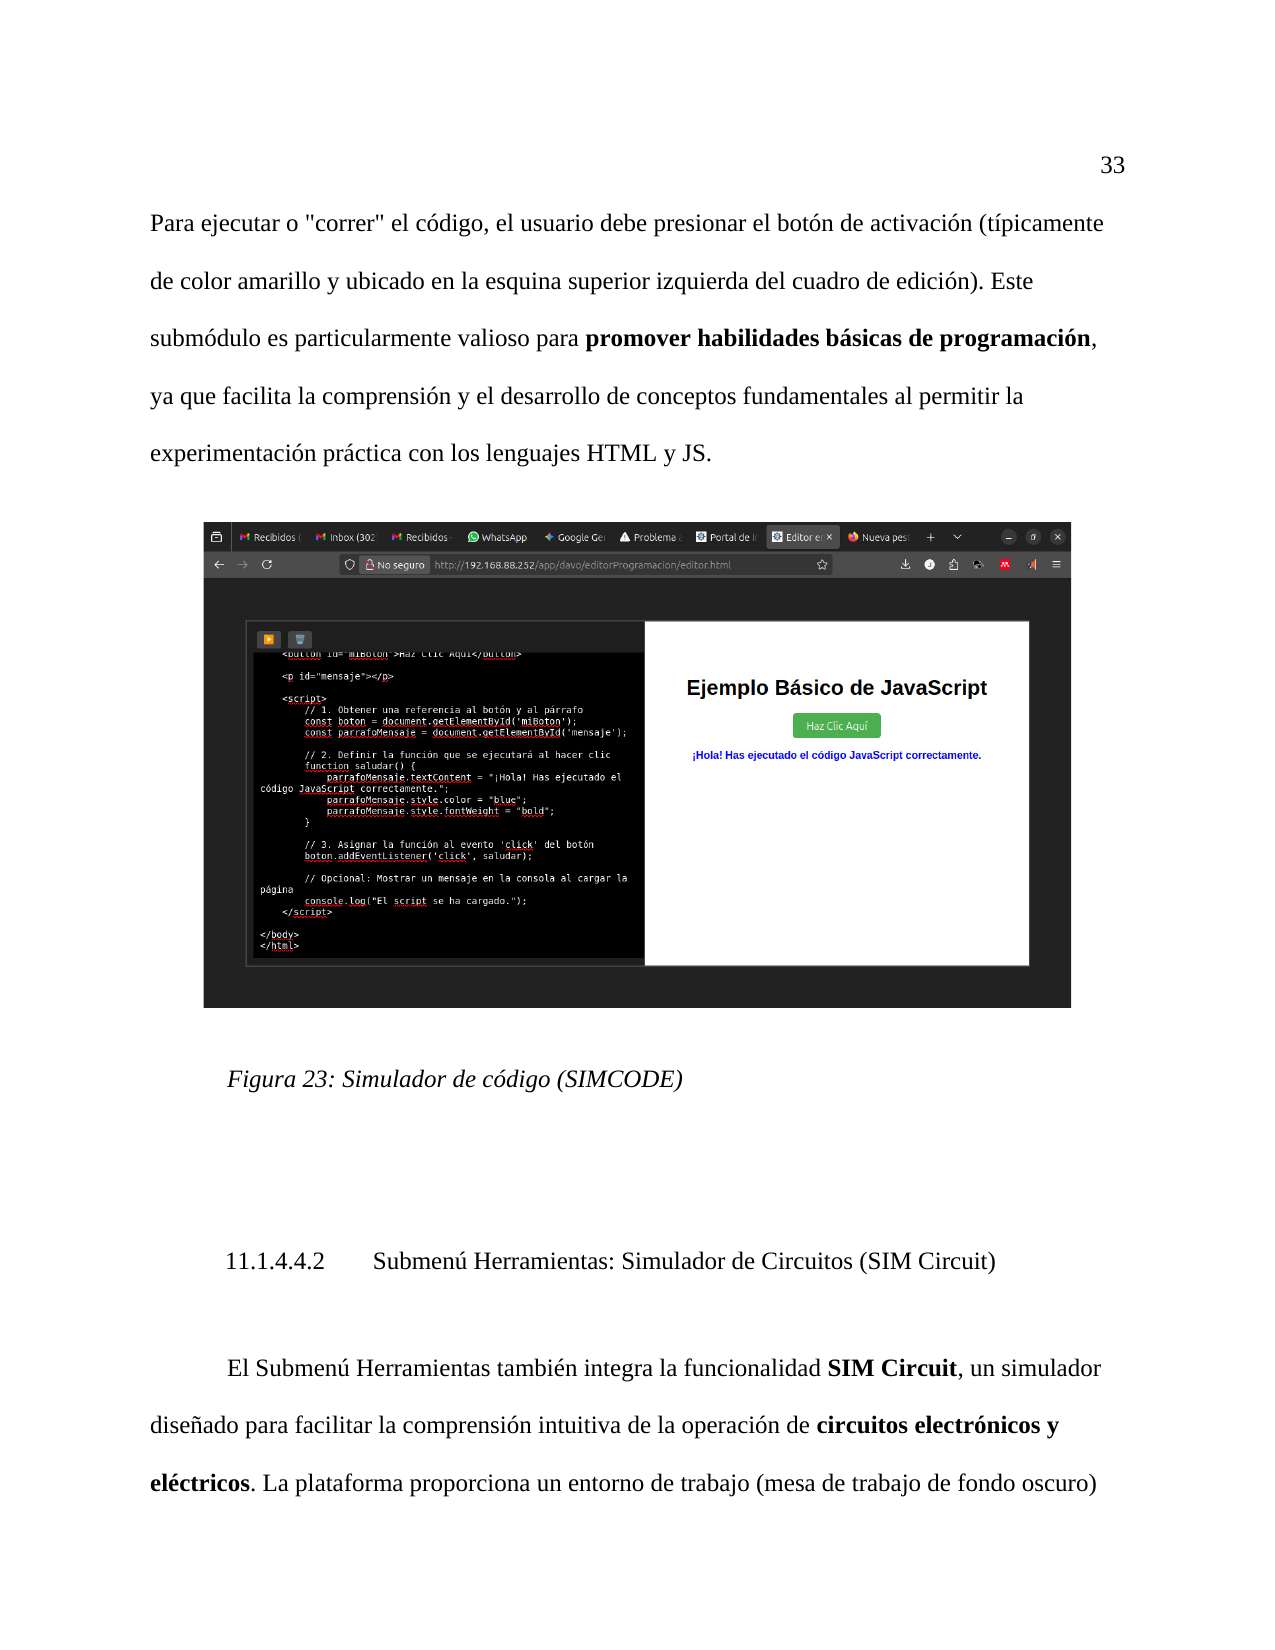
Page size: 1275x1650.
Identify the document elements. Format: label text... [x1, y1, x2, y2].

text Figura 23: Simulador de código (SIMCODE) [150, 1008, 1125, 1092]
text El Submenú Herramientas también integra la funcionalidad SIM Circuit, un simulador diseñado para facilitar la comprensión intuitiva de la operación de circuitos electrónicos y eléctricos. La plataforma proporciona un entorno de trabajo (mesa de trabajo de fondo oscuro) [150, 1353, 1125, 1497]
picture [203, 522, 1072, 1008]
subtitle Submenú Herramientas: Simulador de Circuitos (SIM Circuit) [225, 1246, 1125, 1274]
text Para ejecutar o "correr" el código, el usuario debe presionar el botón de activación (típicamente de color amarillo y ubicado en la esquina superior izquierda del cuadro de edición). Este submódulo es particularmente valioso para promover habilidades básicas de programación, ya que facilita la comprensión y el desarrollo de conceptos fundamentales al permitir la experimentación práctica con los lenguajes HTML y JS. [150, 208, 1125, 467]
